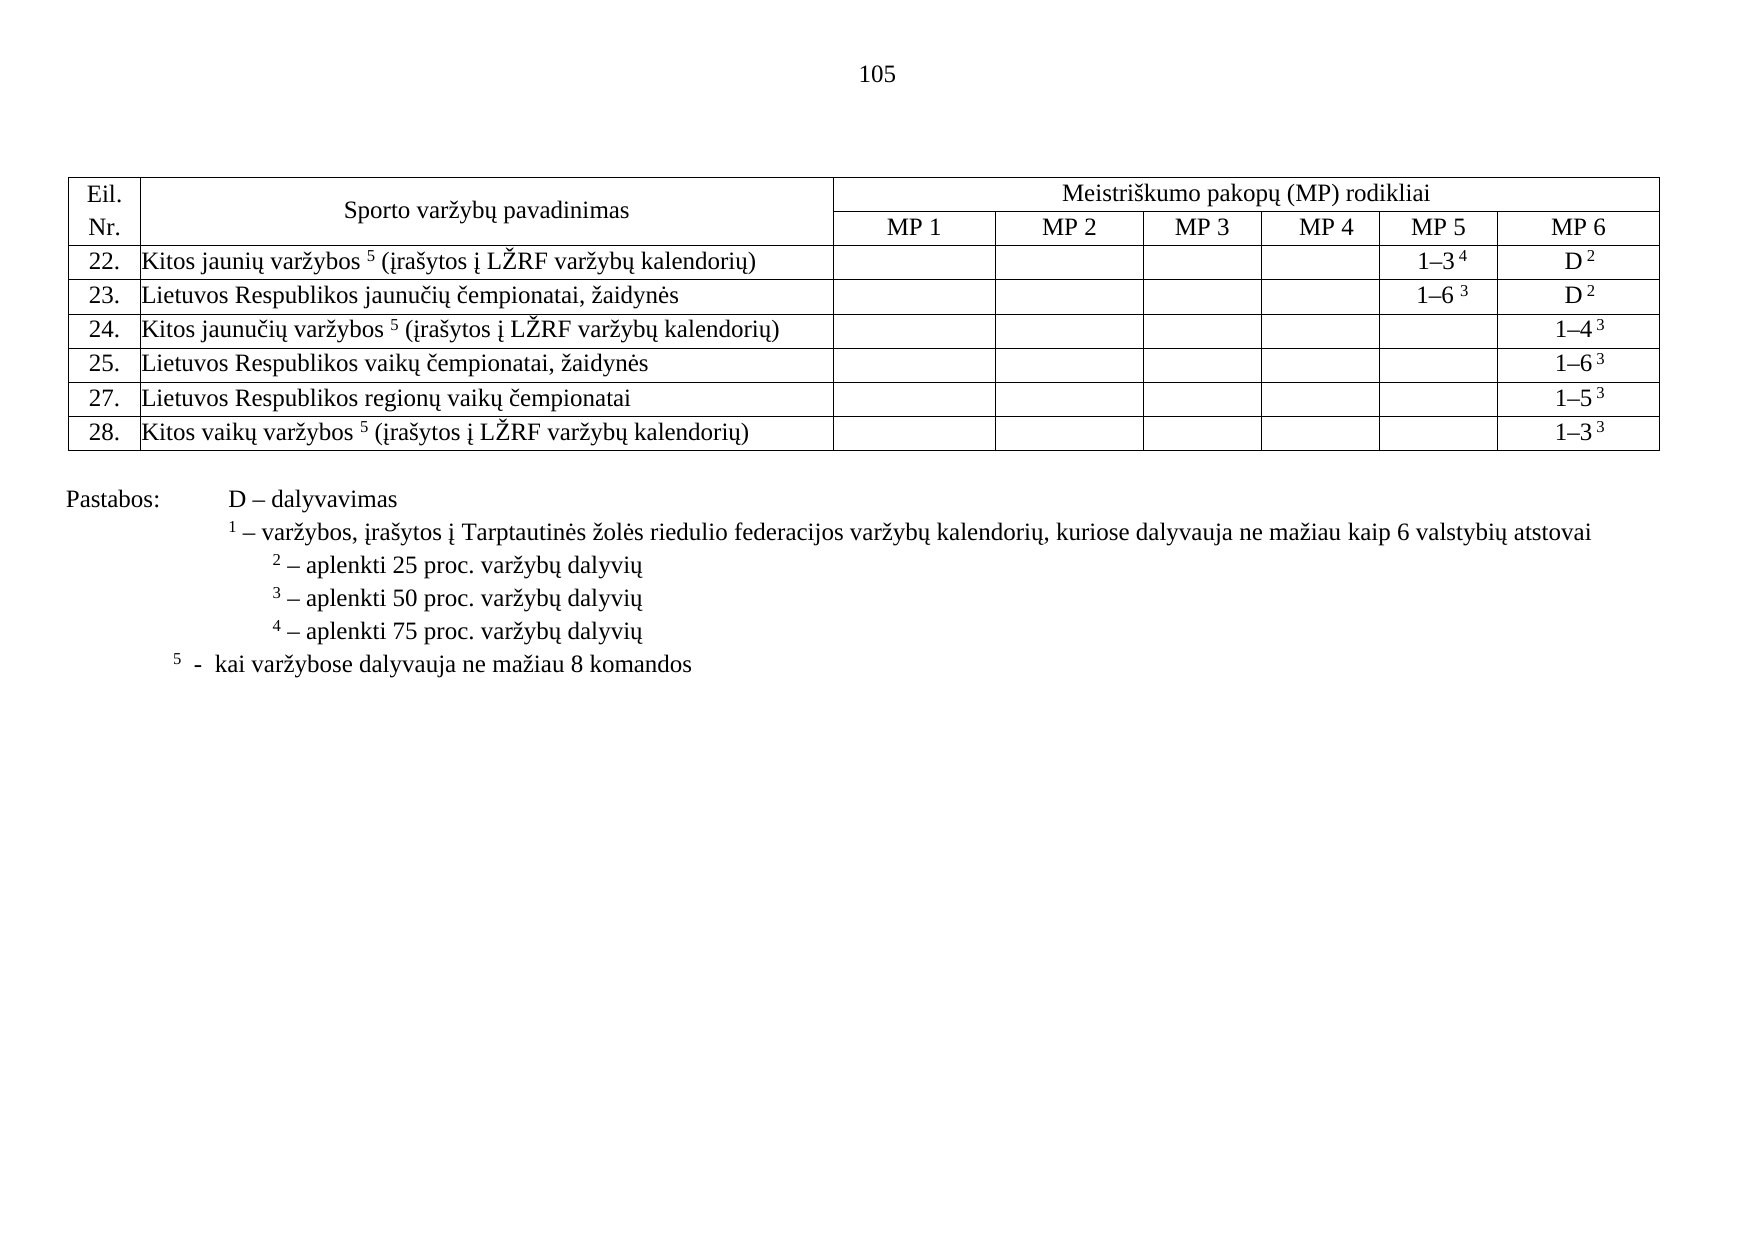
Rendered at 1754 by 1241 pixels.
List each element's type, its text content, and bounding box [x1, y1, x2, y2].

text Pastabos: D – dalyvavimas [66, 484, 1529, 512]
table_cell [1262, 383, 1379, 416]
table_cell D 2 [1498, 246, 1659, 279]
table_cell MP 4 [1262, 212, 1379, 245]
table_cell [834, 349, 995, 382]
table_cell [834, 280, 995, 313]
table_cell [1262, 280, 1379, 313]
table_cell 27. [69, 383, 140, 416]
table_cell Kitos vaikų varžybos 5 (įrašytos į LŽRF varžybų kalendorių) [141, 417, 833, 450]
text 5 - kai varžybose dalyvauja ne mažiau 8 komandos [66, 649, 1688, 678]
table_cell [1380, 349, 1497, 382]
table_cell [1144, 280, 1261, 313]
table_cell [996, 246, 1143, 279]
table_cell [1144, 246, 1261, 279]
table_cell MP 2 [996, 212, 1143, 245]
text 4 – aplenkti 75 proc. varžybų dalyvių [110, 616, 1529, 644]
table_cell MP 3 [1144, 212, 1261, 245]
table_cell [996, 417, 1143, 450]
table_cell [1144, 349, 1261, 382]
table_cell [1144, 315, 1261, 347]
table_cell [1380, 383, 1497, 416]
table_cell 1–3 3 [1498, 417, 1659, 450]
table_cell Lietuvos Respublikos jaunučių čempionatai, žaidynės [141, 280, 833, 313]
table_cell [1144, 417, 1261, 450]
text 2 – aplenkti 25 proc. varžybų dalyvių [110, 550, 1529, 578]
table_cell [1262, 246, 1379, 279]
table_cell MP 5 [1380, 212, 1497, 245]
table_cell [1380, 315, 1497, 347]
table_cell Lietuvos Respublikos regionų vaikų čempionatai [141, 383, 833, 416]
table_cell [996, 383, 1143, 416]
table_cell MP 1 [834, 212, 995, 245]
table_cell Kitos jaunių varžybos 5 (įrašytos į LŽRF varžybų kalendorių) [141, 246, 833, 279]
table_header Eil. Nr. [69, 178, 140, 245]
table_cell [996, 349, 1143, 382]
table_cell 25. [69, 349, 140, 382]
table_cell [996, 315, 1143, 347]
table_cell [834, 417, 995, 450]
table_cell [1380, 417, 1497, 450]
table_header Meistriškumo pakopų (MP) rodikliai [834, 178, 1659, 211]
table_cell [1262, 349, 1379, 382]
table_cell D 2 [1498, 280, 1659, 313]
table_cell 24. [69, 315, 140, 347]
table_cell Lietuvos Respublikos vaikų čempionatai, žaidynės [141, 349, 833, 382]
table_cell 22. [69, 246, 140, 279]
table_cell 1–6 3 [1498, 349, 1659, 382]
table_cell 1–6 3 [1380, 280, 1497, 313]
table_cell [1262, 417, 1379, 450]
table_cell 1–4 3 [1498, 315, 1659, 347]
table_cell MP 6 [1498, 212, 1659, 245]
table_cell 23. [69, 280, 140, 313]
table_cell [1262, 315, 1379, 347]
table_header Sporto varžybų pavadinimas [141, 178, 833, 245]
table_cell [996, 280, 1143, 313]
table_cell [834, 383, 995, 416]
table_cell [1144, 383, 1261, 416]
text 3 – aplenkti 50 proc. varžybų dalyvių [110, 583, 1529, 612]
table_cell 28. [69, 417, 140, 450]
table_cell 1–5 3 [1498, 383, 1659, 416]
table_cell [834, 315, 995, 347]
table_cell Kitos jaunučių varžybos 5 (įrašytos į LŽRF varžybų kalendorių) [141, 315, 833, 347]
table_cell [834, 246, 995, 279]
table_cell 1–3 4 [1380, 246, 1497, 279]
text 1 – varžybos, įrašytos į Tarptautinės žolės riedulio federacijos varžybų kalendorių, kuriose dalyvauja ne mažiau kaip 6 valstybių atstovai [66, 517, 1754, 546]
